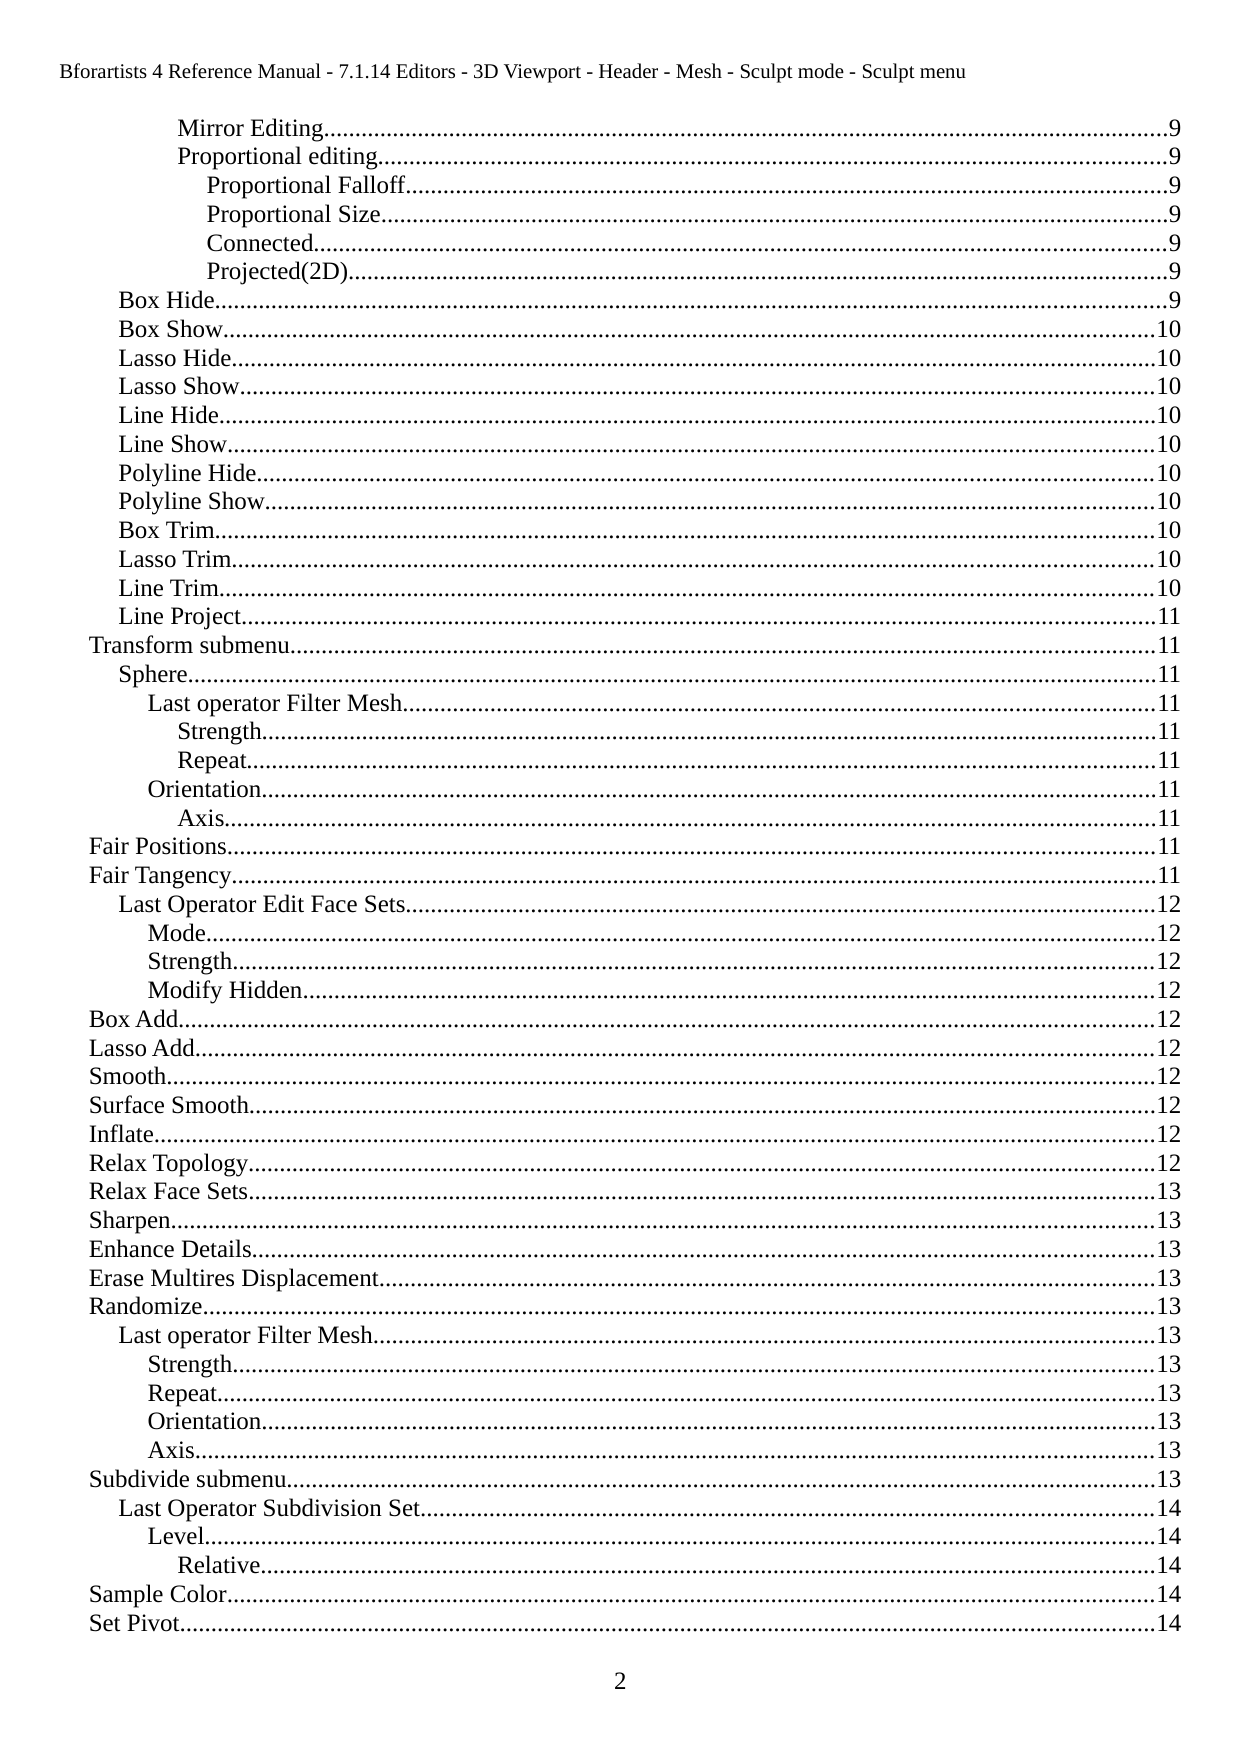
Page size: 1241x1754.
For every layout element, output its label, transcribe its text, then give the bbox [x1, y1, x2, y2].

text Relax Face Sets 13 [88, 1176, 1181, 1205]
text Line Trim 10 [118, 573, 1181, 601]
text Last operator Filter Mesh 13 [118, 1320, 1181, 1349]
text Relative 14 [177, 1550, 1181, 1579]
text Last operator Filter Mesh 11 [147, 688, 1181, 716]
text Strength 11 [177, 716, 1181, 745]
text Connected 9 [206, 228, 1181, 256]
text Box Trim 10 [118, 515, 1181, 544]
text Smooth 12 [88, 1061, 1181, 1090]
text Mirror Editing 9 [177, 113, 1181, 141]
text Repeat 13 [147, 1378, 1181, 1406]
text Strength 12 [147, 946, 1181, 975]
text Randomize 13 [88, 1291, 1181, 1320]
text Inflate 12 [88, 1119, 1181, 1148]
text Lasso Show 10 [118, 371, 1181, 400]
text Erase Multires Displacement 13 [88, 1263, 1181, 1291]
text Polyline Hide 10 [118, 458, 1181, 486]
text Orientation 11 [147, 774, 1181, 803]
text Mode 12 [147, 918, 1181, 946]
text Line Project 11 [118, 601, 1181, 630]
text Box Hide 9 [118, 285, 1181, 314]
text Fair Positions 11 [88, 831, 1181, 860]
text Fair Tangency 11 [88, 860, 1181, 889]
text Line Show 10 [118, 429, 1181, 458]
text Proportional Falloff 9 [206, 170, 1181, 199]
text Transform submenu 11 [88, 630, 1181, 659]
text Set Pivot 14 [88, 1608, 1181, 1636]
text Orientation 13 [147, 1406, 1181, 1435]
text Strength 13 [147, 1349, 1181, 1378]
text Lasso Hide 10 [118, 343, 1181, 371]
text Enhance Details 13 [88, 1234, 1181, 1263]
text Proportional Size 9 [206, 199, 1181, 228]
text Repeat 11 [177, 745, 1181, 774]
text Lasso Trim 10 [118, 544, 1181, 573]
text Box Show 10 [118, 314, 1181, 343]
text Last Operator Edit Face Sets 12 [118, 889, 1181, 918]
text Relax Topology 12 [88, 1148, 1181, 1176]
text Last Operator Subdivision Set 14 [118, 1493, 1181, 1521]
text Sharpen 13 [88, 1205, 1181, 1234]
text Axis 11 [177, 803, 1181, 831]
text Subdivide submenu 13 [88, 1464, 1181, 1493]
text Lasso Add 12 [88, 1033, 1181, 1061]
text Box Add 12 [88, 1004, 1181, 1033]
text Proportional editing 9 [177, 141, 1181, 170]
text Projected(2D) 9 [206, 256, 1181, 285]
text Sample Color 14 [88, 1579, 1181, 1608]
text Line Hide 10 [118, 400, 1181, 429]
text Sphere 11 [118, 659, 1181, 688]
text Modify Hidden 12 [147, 975, 1181, 1004]
text Polyline Show 10 [118, 486, 1181, 515]
text Surface Smooth 12 [88, 1090, 1181, 1119]
text Axis 13 [147, 1435, 1181, 1464]
text Level 14 [147, 1521, 1181, 1550]
